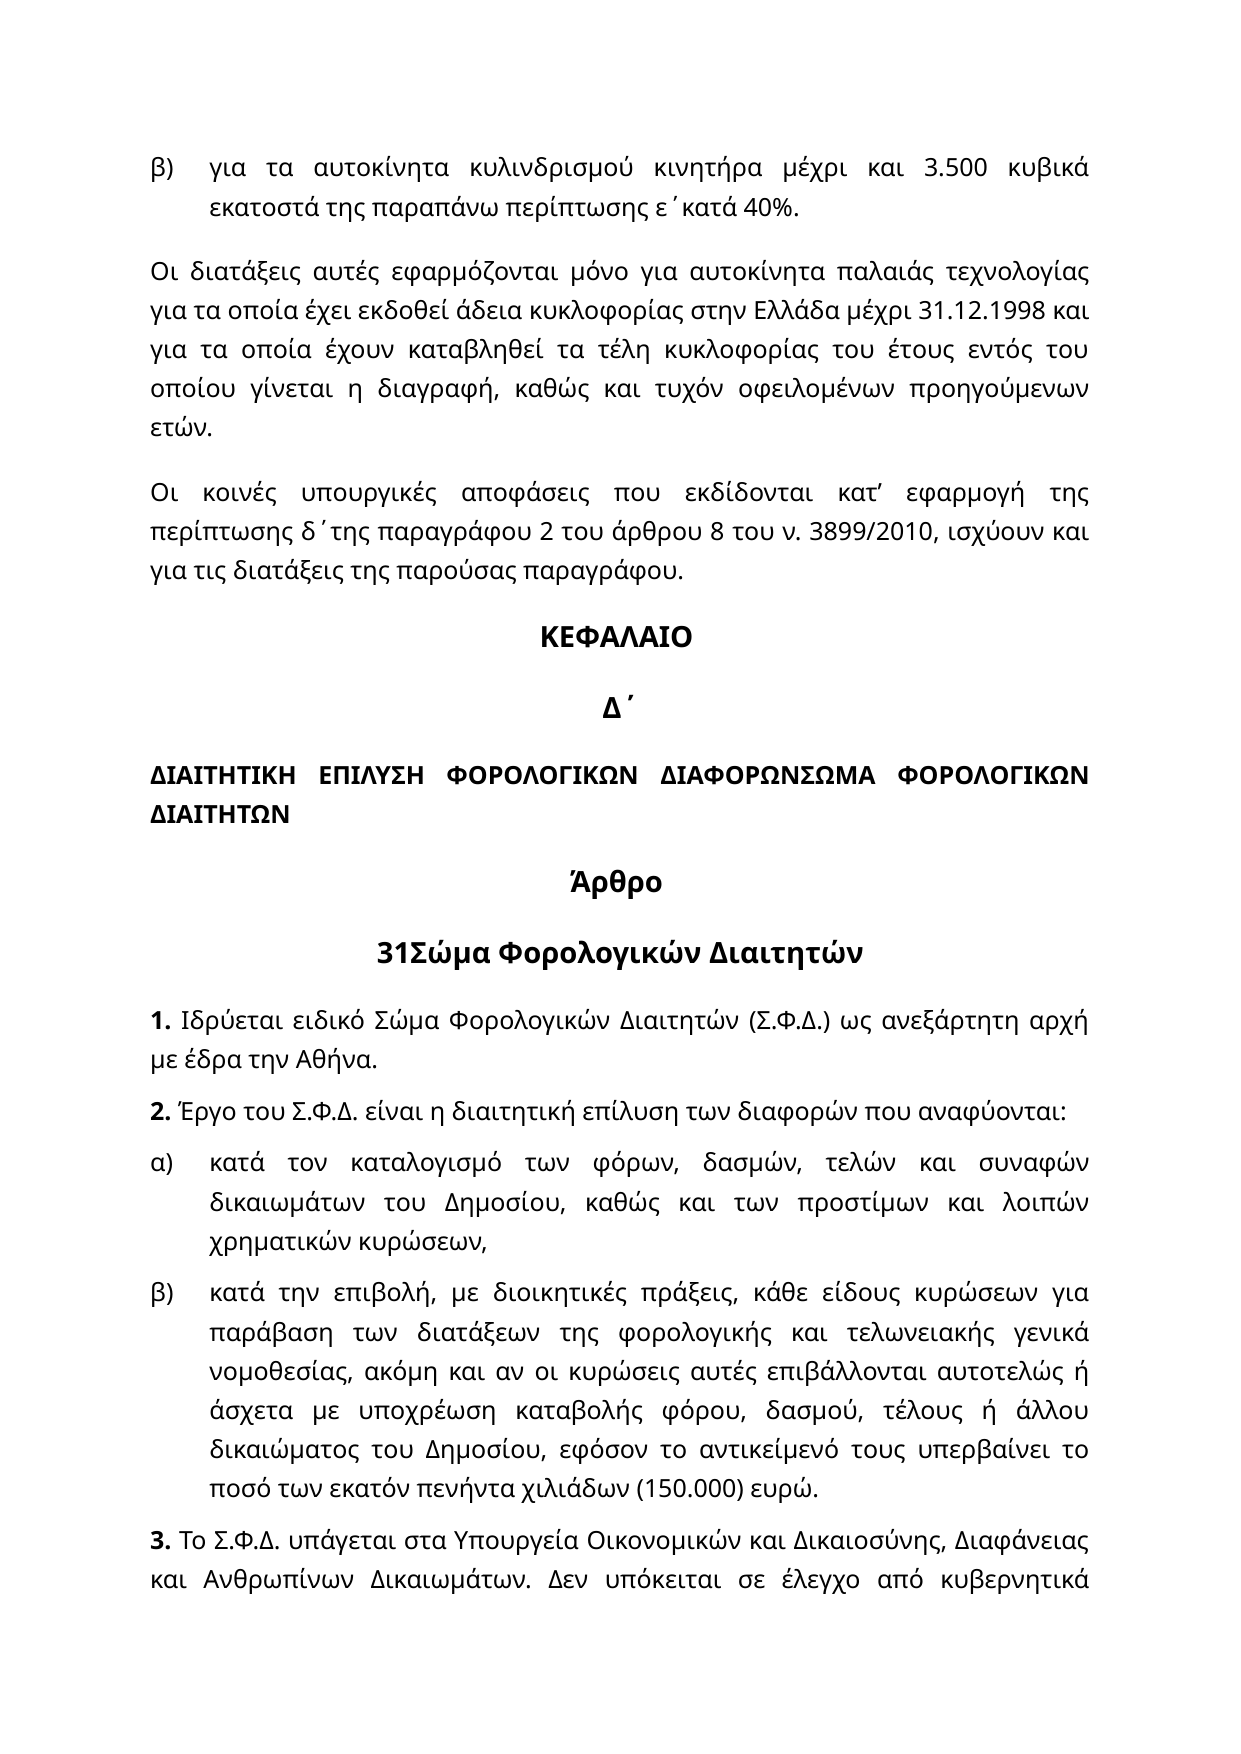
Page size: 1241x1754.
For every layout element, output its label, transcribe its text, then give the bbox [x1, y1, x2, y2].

subtitle ΚΕΦΑΛΑΙΟ [150, 617, 1090, 656]
list α) κατά τον καταλογισμό των φόρων, δασμών, τελών και συναφών δικαιωμάτων του Δημοσίου, καθώς και των προστίμων και λοιπών χρηματικών κυρώσεων, [150, 1145, 1090, 1257]
list β) κατά την επιβολή, με διοικητικές πράξεις, κάθε είδους κυρώσεων για παράβαση των διατάξεων της φορολογικής και τελωνειακής γενικά νομοθεσίας, ακόμη και αν οι κυρώσεις αυτές επιβάλλονται αυτοτελώς ή άσχετα με υποχρέωση καταβολής φόρου, δασμού, τέλους ή άλλου δικαιώματος του Δημοσίου, εφόσον το αντικείμενό τους υπερβαίνει το ποσό των εκατόν πενήντα χιλιάδων (150.000) ευρώ. [150, 1275, 1090, 1505]
text Οι διατάξεις αυτές εφαρμόζονται μόνο για αυτοκίνητα παλαιάς τεχνολογίας για τα οποία έχει εκδοθεί άδεια κυκλοφορίας στην Ελλάδα μέχρι 31.12.1998 και για τα οποία έχουν καταβληθεί τα τέλη κυκλοφορίας του έτους εντός του οποίου γίνεται η διαγραφή, καθώς και τυχόν οφειλομένων προηγούμενων ετών. [150, 253, 1090, 444]
text 3. Το Σ.Φ.Δ. υπάγεται στα Υπουργεία Οικονομικών και Δικαιοσύνης, Διαφάνειας και Ανθρωπίνων Δικαιωμάτων. Δεν υπόκειται σε έλεγχο από κυβερνητικά [150, 1522, 1090, 1596]
subtitle Άρθρο [150, 861, 1090, 901]
text ΔΙΑΙΤΗΤΙΚΗ ΕΠΙΛΥΣΗ ΦΟΡΟΛΟΓΙΚΩΝ ΔΙΑΦΟΡΩΝΣΩΜΑ ΦΟΡΟΛΟΓΙΚΩΝ ΔΙΑΙΤΗΤΩΝ [150, 758, 1090, 831]
text Οι κοινές υπουργικές αποφάσεις που εκδίδονται κατ’ εφαρμογή της περίπτωσης δ΄της παραγράφου 2 του άρθρου 8 του ν. 3899/2010, ισχύουν και για τις διατάξεις της παρούσας παραγράφου. [150, 474, 1090, 587]
list β) για τα αυτοκίνητα κυλινδρισμού κινητήρα μέχρι και 3.500 κυβικά εκατοστά της παραπάνω περίπτωσης ε΄κατά 40%. [150, 150, 1090, 223]
subtitle 31Σώμα Φορολογικών Διαιτητών [150, 932, 1090, 972]
text 2. Έργο του Σ.Φ.Δ. είναι η διαιτητική επίλυση των διαφορών που αναφύονται: [150, 1093, 1090, 1127]
subtitle Δ΄ [150, 687, 1090, 727]
text 1. Ιδρύεται ειδικό Σώμα Φορολογικών Διαιτητών (Σ.Φ.Δ.) ως ανεξάρτητη αρχή με έδρα την Αθήνα. [150, 1002, 1090, 1076]
